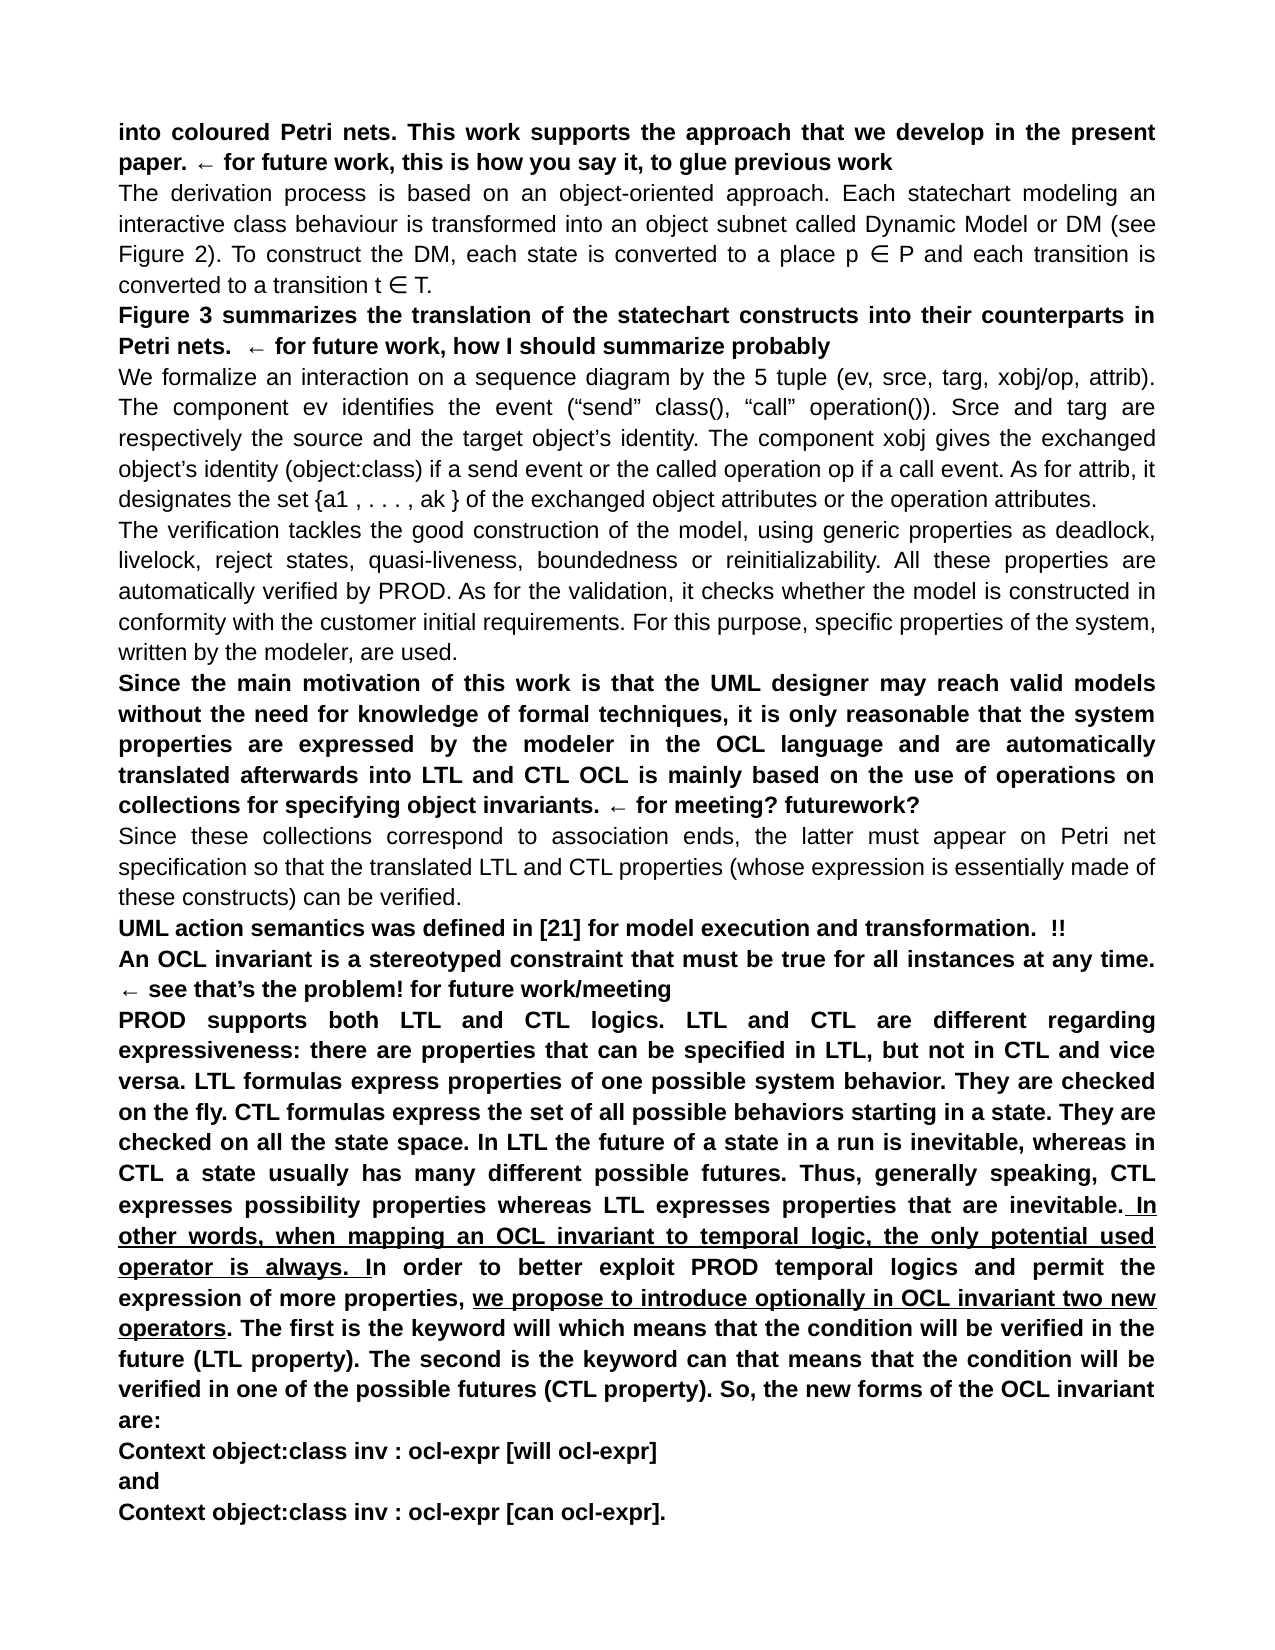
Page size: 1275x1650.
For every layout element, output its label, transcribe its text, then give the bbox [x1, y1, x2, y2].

text Context object:class inv : ocl-expr [can ocl-expr]. [118, 1498, 1157, 1525]
text Context object:class inv : ocl-expr [will ocl-expr] [118, 1437, 1157, 1464]
text into coloured Petri nets. This work supports the approach that we develop in the present paper. ← for future work, this is how you say it, to glue previous work [118, 118, 1157, 176]
text The verification tackles the good construction of the model, using generic properties as deadlock, livelock, reject states, quasi-liveness, boundedness or reinitializability. All these properties are automatically verified by PROD. As for the validation, it checks whether the model is constructed in conformity with the customer initial requirements. For this purpose, specific properties of the system, written by the modeler, are used. [118, 516, 1157, 666]
text Since these collections correspond to association ends, the latter must appear on Petri net specification so that the translated LTL and CTL properties (whose expression is essentially made of these constructs) can be verified. [118, 822, 1157, 911]
text An OCL invariant is a stereotyped constraint that must be true for all instances at any time. ← see that’s the problem! for future work/meeting [118, 945, 1157, 1002]
text Since the main motivation of this work is that the UML designer may reach valid models without the need for knowledge of formal techniques, it is only reasonable that the system properties are expressed by the modeler in the OCL language and are automatically translated afterwards into LTL and CTL OCL is mainly based on the use of operations on collections for specifying object invariants. ← for meeting? futurework? [118, 669, 1157, 819]
text PROD supports both LTL and CTL logics. LTL and CTL are different regarding expressiveness: there are properties that can be specified in LTL, but not in CTL and vice versa. LTL formulas express properties of one possible system behavior. They are checked on the fly. CTL formulas express the set of all possible behaviors starting in a state. They are checked on all the state space. In LTL the future of a state in a run is inevitable, whereas in CTL a state usually has many different possible futures. Thus, generally speaking, CTL expresses possibility properties whereas LTL expresses properties that are inevitable. In other words, when mapping an OCL invariant to temporal logic, the only potential used operator is always. In order to better exploit PROD temporal logics and permit the expression of more properties, we propose to introduce optionally in OCL invariant two new operators. The first is the keyword will which means that the condition will be verified in the future (LTL property). The second is the keyword can that means that the condition will be verified in one of the possible futures (CTL property). So, the new forms of the OCL invariant are: [118, 1006, 1157, 1433]
text The derivation process is based on an object-oriented approach. Each statechart modeling an interactive class behaviour is transformed into an object subnet called Dynamic Model or DM (see Figure 2). To construct the DM, each state is converted to a place p ∈ P and each transition is converted to a transition t ∈ T. [118, 179, 1157, 298]
text We formalize an interaction on a sequence diagram by the 5 tuple (ev, srce, targ, xobj/op, attrib). The component ev identifies the event (“send” class(), “call” operation()). Srce and targ are respectively the source and the target object’s identity. The component xobj gives the exchanged object’s identity (object:class) if a send event or the called operation op if a call event. As for attrib, it designates the set {a1 , . . . , ak } of the exchanged object attributes or the operation attributes. [118, 363, 1157, 512]
text Figure 3 summarizes the translation of the statechart constructs into their counterparts in Petri nets. ← for future work, how I should summarize probably [118, 302, 1157, 359]
text and [118, 1468, 1157, 1494]
text UML action semantics was defined in [21] for model execution and transformation. !! [118, 914, 1157, 941]
